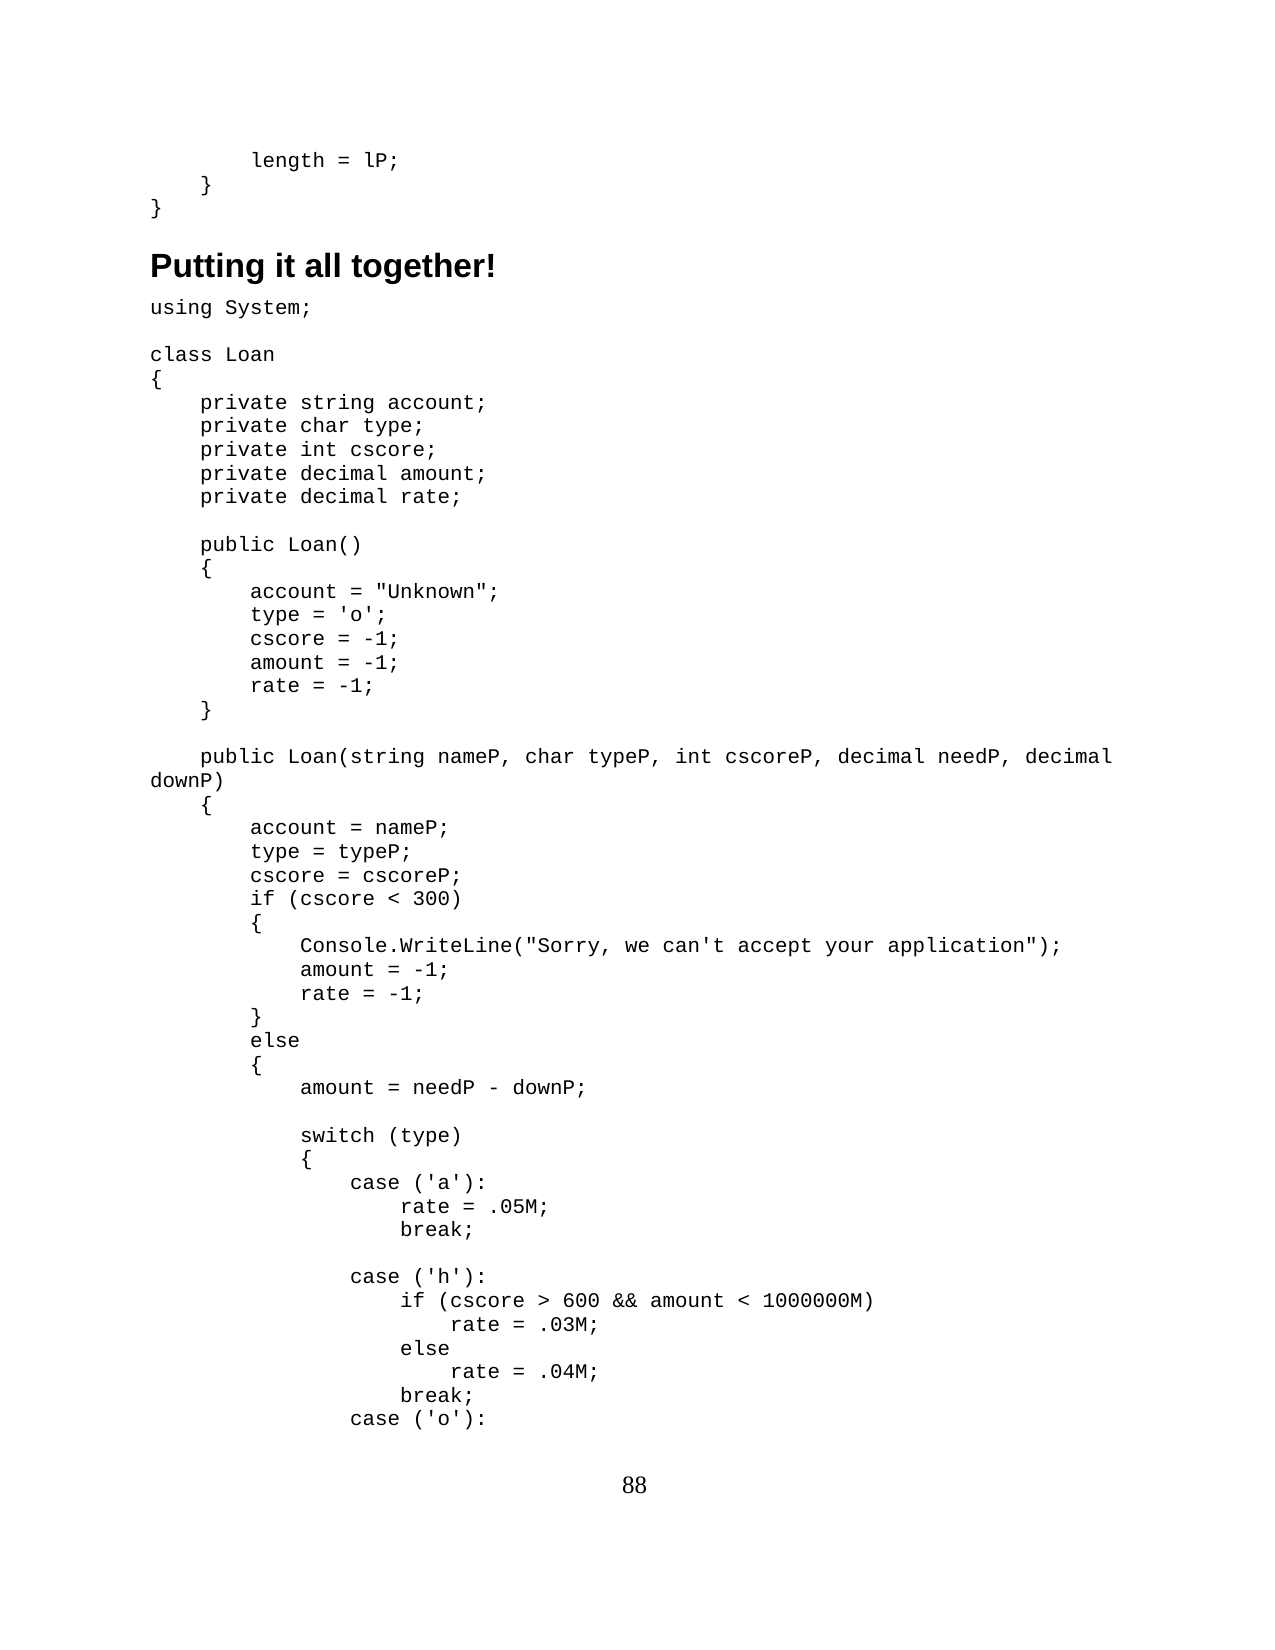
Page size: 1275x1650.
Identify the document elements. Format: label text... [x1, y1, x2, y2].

text class Loan [150, 344, 1125, 368]
text if (cscore > 600 && amount < 1000000M) [150, 1290, 1125, 1314]
text } [150, 699, 1125, 723]
text type = 'o'; [150, 604, 1125, 628]
text } [150, 197, 1125, 221]
text case ('a'): [150, 1172, 1125, 1196]
text break; [150, 1219, 1125, 1243]
text using System; [150, 297, 1125, 321]
text private decimal rate; [150, 486, 1125, 510]
text { [150, 557, 1125, 581]
text private decimal amount; [150, 463, 1125, 486]
text if (cscore < 300) [150, 888, 1125, 912]
text public Loan(string nameP, char typeP, int cscoreP, decimal needP, decimal downP) [150, 746, 1125, 794]
text type = typeP; [150, 841, 1125, 864]
text break; [150, 1385, 1125, 1408]
text else [150, 1030, 1125, 1054]
text private char type; [150, 415, 1125, 439]
text { [150, 368, 1125, 392]
text rate = -1; [150, 675, 1125, 699]
text { [150, 912, 1125, 936]
text public Loan() [150, 533, 1125, 557]
text rate = -1; [150, 983, 1125, 1006]
text { [150, 1054, 1125, 1077]
text private string account; [150, 392, 1125, 415]
text cscore = -1; [150, 628, 1125, 652]
text case ('h'): [150, 1267, 1125, 1290]
text amount = -1; [150, 652, 1125, 675]
text switch (type) [150, 1125, 1125, 1148]
text amount = -1; [150, 959, 1125, 983]
text { [150, 1148, 1125, 1172]
text cscore = cscoreP; [150, 864, 1125, 888]
text } [150, 1006, 1125, 1030]
text rate = .04M; [150, 1361, 1125, 1385]
text rate = .05M; [150, 1196, 1125, 1219]
text length = lP; [150, 150, 1125, 174]
text { [150, 794, 1125, 817]
text Console.WriteLine("Sorry, we can't accept your application"); [150, 936, 1125, 959]
text else [150, 1337, 1125, 1361]
text amount = needP - downP; [150, 1077, 1125, 1101]
text rate = .03M; [150, 1314, 1125, 1337]
text account = "Unknown"; [150, 581, 1125, 604]
text account = nameP; [150, 817, 1125, 841]
text case ('o'): [150, 1408, 1125, 1432]
text private int cscore; [150, 439, 1125, 463]
text } [150, 174, 1125, 197]
subtitle Putting it all together! [150, 246, 1125, 284]
